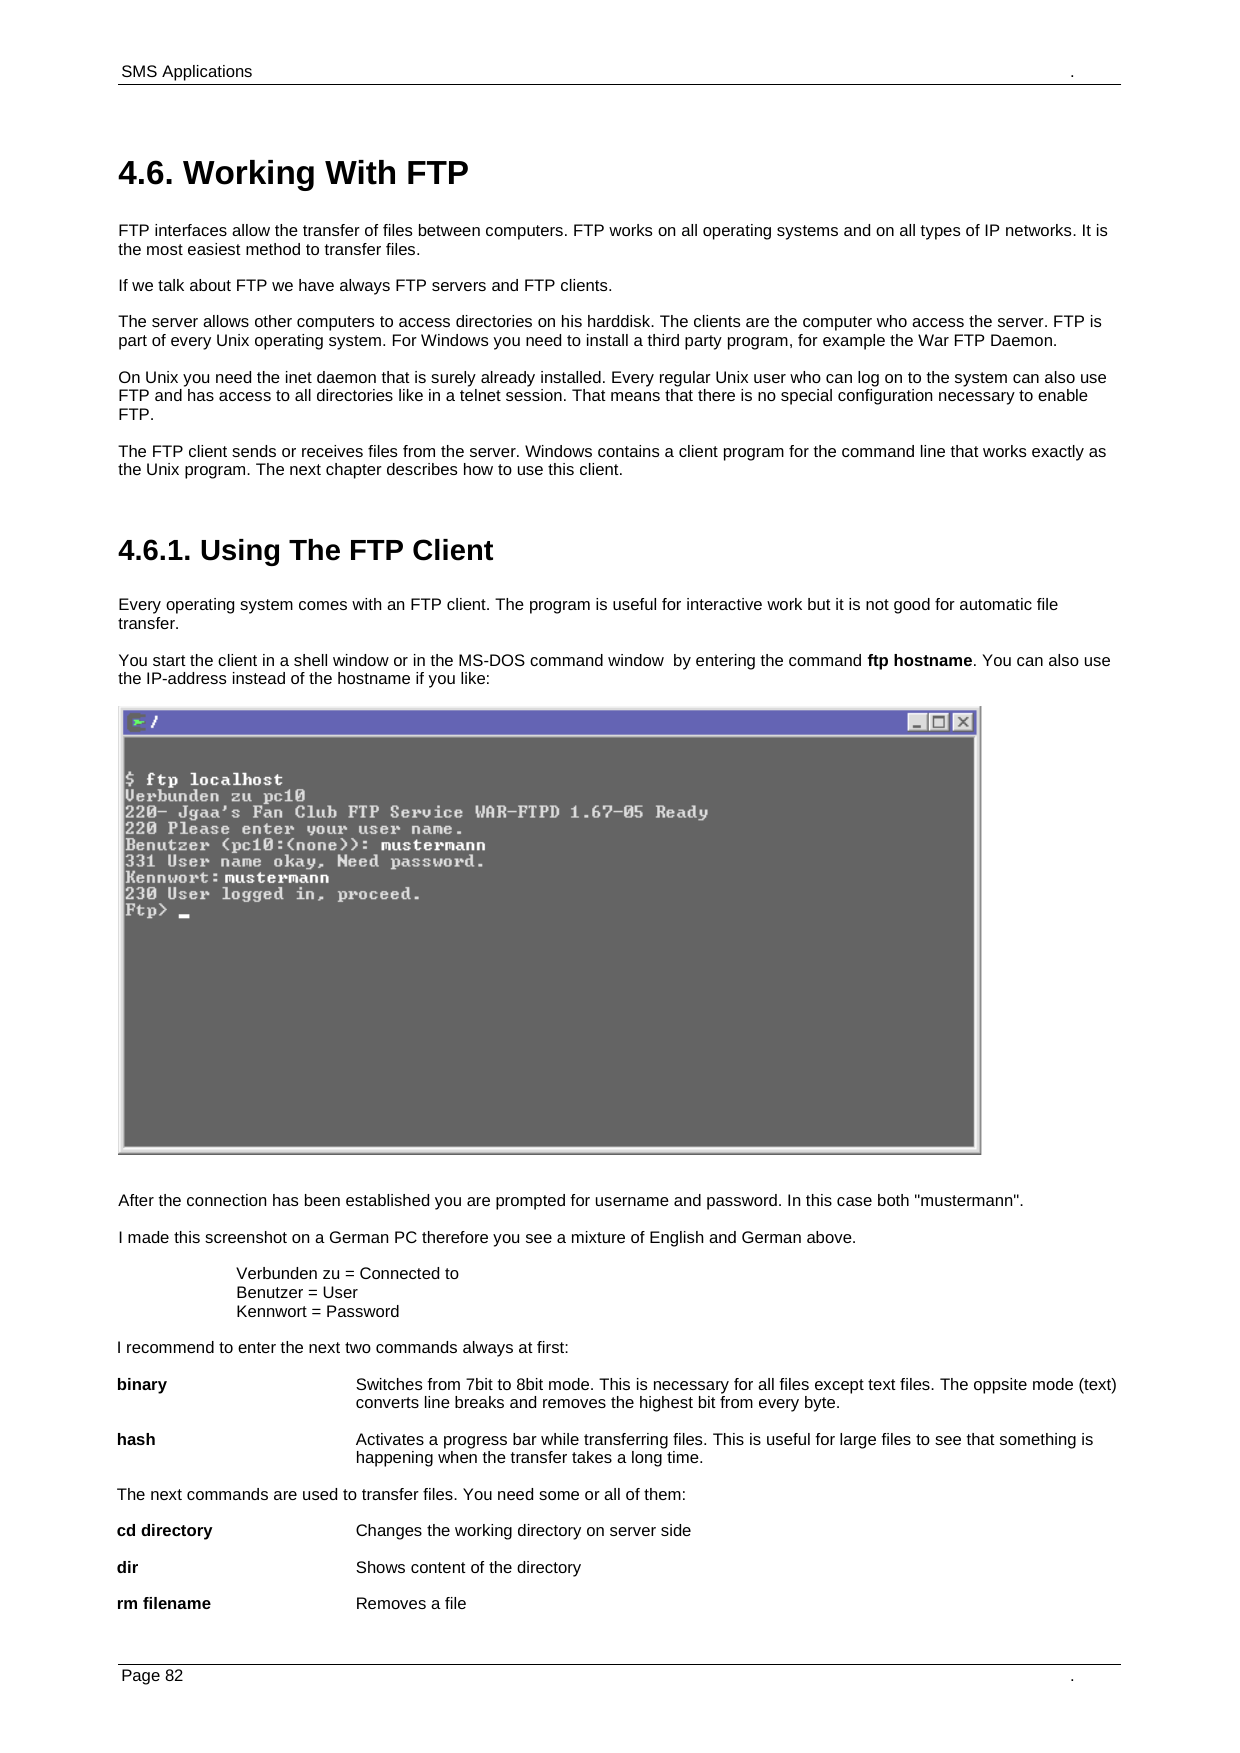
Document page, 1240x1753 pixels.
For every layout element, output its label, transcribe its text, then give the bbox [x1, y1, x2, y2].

text rm filename Removes a file [117, 1594, 1121, 1613]
text Verbunden zu = Connected to Benutzer = User Kennwort = Password [118, 1264, 1121, 1321]
text hash Activates a progress bar while transferring files. This is useful for large files to see that something is happening when the transfer takes a long time. [117, 1430, 1121, 1467]
subtitle Using The FTP Client [118, 533, 1121, 566]
text FTP interfaces allow the transfer of files between computers. FTP works on all operating systems and on all types of IP networks. It is the most easiest method to transfer files. [118, 221, 1121, 258]
text On Unix you need the inet daemon that is surely already installed. Every regular Unix user who can log on to the system can also use FTP and has access to all directories like in a telnet session. That means that there is no special configuration necessary to enable FTP. [118, 368, 1121, 424]
text After the connection has been established you are prompted for username and password. In this case both "mustermann". [118, 1191, 1121, 1210]
text The next commands are used to transfer files. You need some or all of them: [117, 1485, 1121, 1504]
text If we talk about FTP we have always FTP servers and FTP clients. [118, 276, 1121, 295]
text I made this screenshot on a German PC therefore you see a mixture of English and German above. [118, 1228, 1121, 1247]
text dir Shows content of the directory [117, 1558, 1121, 1577]
text binary Switches from 7bit to 8bit mode. This is necessary for all files except text files. The oppsite mode (text) converts line breaks and removes the highest bit from every byte. [117, 1375, 1121, 1412]
picture [118, 706, 982, 1155]
subtitle Working With FTP [118, 154, 1121, 191]
text The FTP client sends or receives files from the server. Windows contains a client program for the command line that works exactly as the Unix program. The next chapter describes how to use this client. [118, 442, 1121, 479]
text I recommend to enter the next two commands always at first: [117, 1338, 1121, 1357]
text You start the client in a shell window or in the MS-DOS command window by entering the command ftp hostname. You can also use the IP-address instead of the hostname if you like: [118, 651, 1121, 688]
text Every operating system comes with an FTP client. The program is useful for interactive work but it is not good for automatic file transfer. [118, 596, 1121, 633]
text cd directory Changes the working directory on server side [117, 1522, 1121, 1540]
text The server allows other computers to access directories on his harddisk. The clients are the computer who access the server. FTP is part of every Unix operating system. For Windows you need to install a third party program, for example the War FTP Daemon. [118, 313, 1121, 350]
